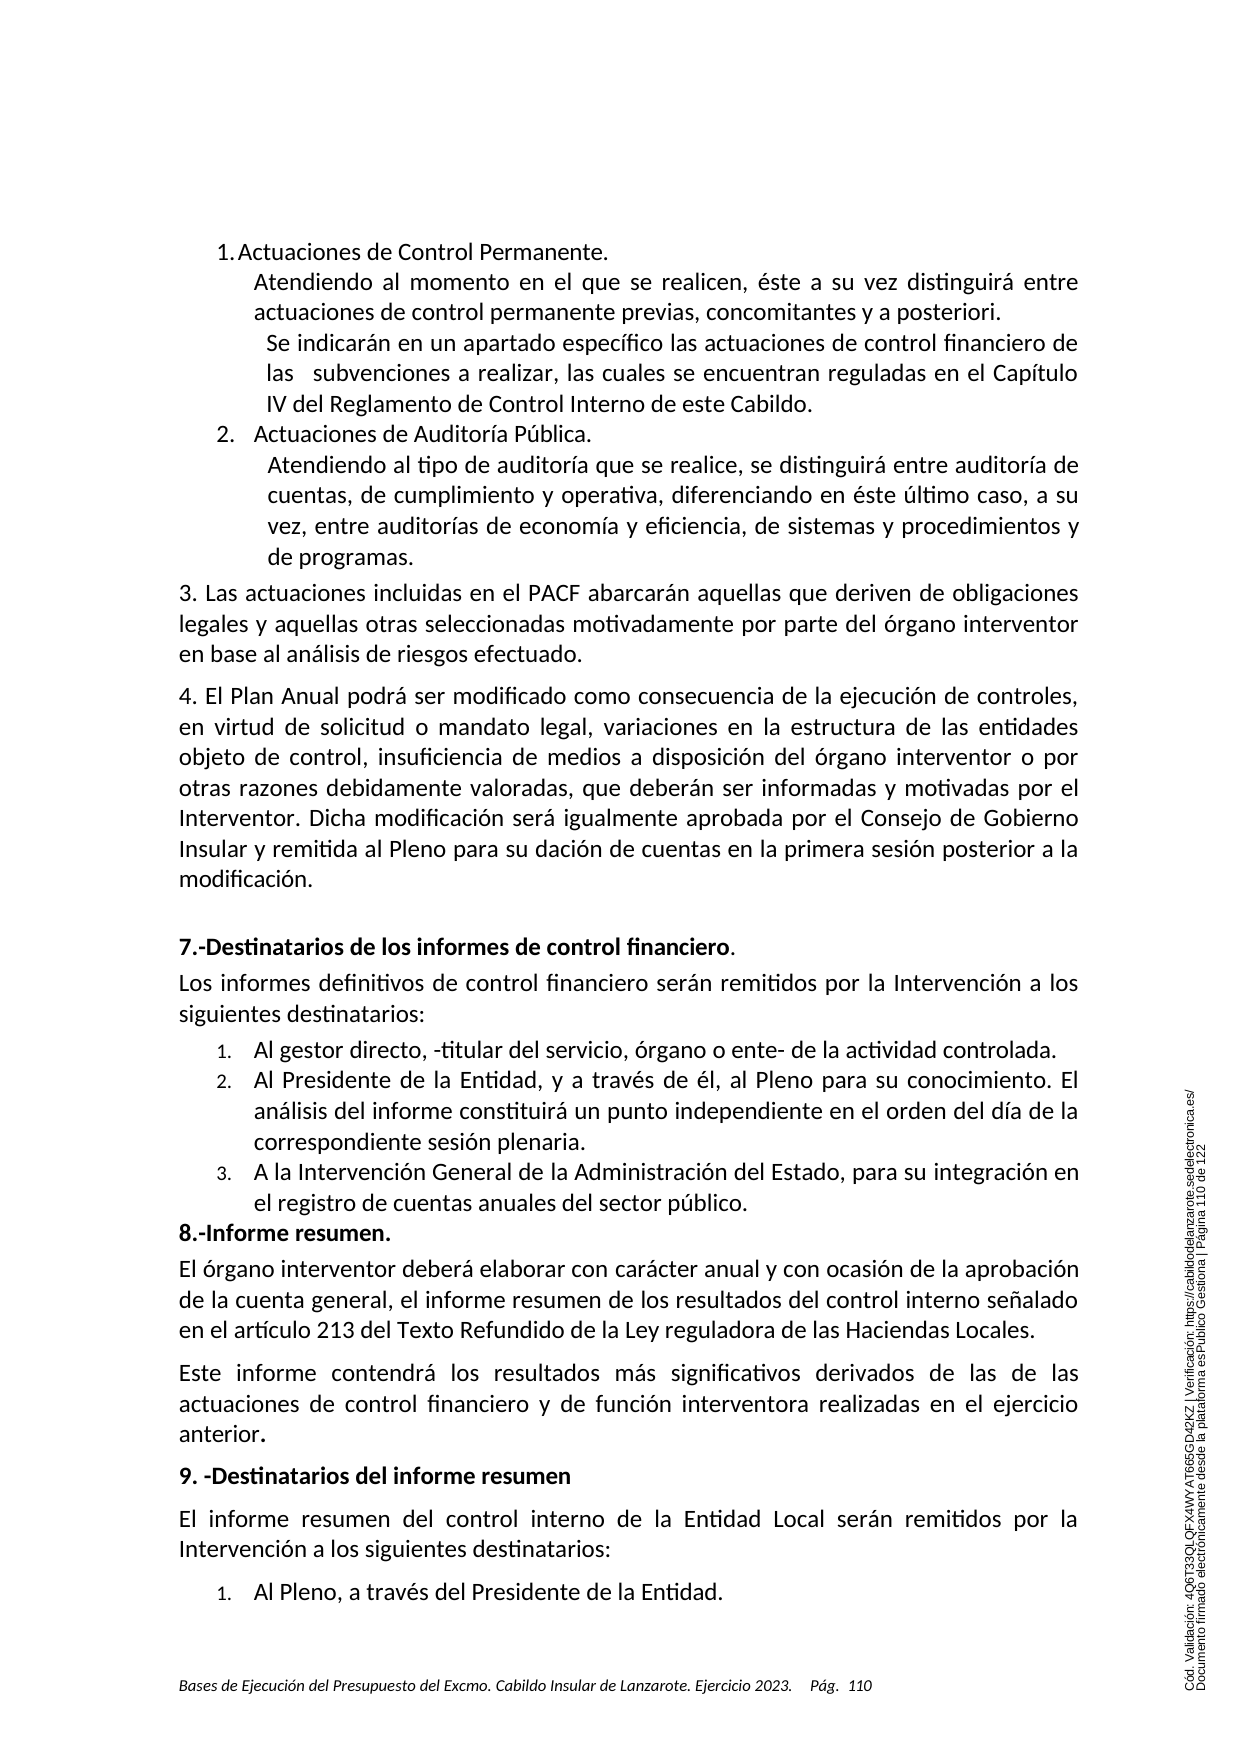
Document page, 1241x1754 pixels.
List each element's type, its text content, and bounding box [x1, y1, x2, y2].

list Al gestor directo, -titular del servicio, órgano o ente- de la actividad controlada. [216, 1034, 1082, 1064]
list Actuaciones de Control Permanente. [216, 238, 1082, 266]
list -Destinatarios del informe resumen [179, 1461, 1082, 1491]
text Se indicarán en un apartado específico las actuaciones de control financiero de las subvenciones a realizar, las cuales se encuentran reguladas en el Capítulo IV del Reglamento de Control Interno de este Cabildo. [266, 327, 1079, 419]
text 8.-Informe resumen. [179, 1217, 1082, 1248]
list A la Intervención General de la Administración del Estado, para su integración en el registro de cuentas anuales del sector público. [216, 1156, 1080, 1217]
text Los informes definitivos de control financiero serán remitidos por la Intervención a los siguientes destinatarios: [179, 967, 1079, 1028]
text Bases de Ejecución del Presupuesto del Excmo. Cabildo Insular de Lanzarote. Ejercicio 2023. Pág. 110 [179, 1676, 877, 1695]
list Al Presidente de la Entidad, y a través de él, al Pleno para su conocimiento. El análisis del informe constituirá un punto independiente en el orden del día de la correspondiente sesión plenaria. [216, 1065, 1080, 1156]
text 7.-Destinatarios de los informes de control financiero. [179, 934, 1082, 961]
list Las actuaciones incluidas en el PACF abarcarán aquellas que deriven de obligaciones legales y aquellas otras seleccionadas motivadamente por parte del órgano interventor en base al análisis de riesgos efectuado. [179, 577, 1080, 669]
list El Plan Anual podrá ser modificado como consecuencia de la ejecución de controles, en virtud de solicitud o mandato legal, variaciones en la estructura de las entidades objeto de control, insuficiencia de medios a disposición del órgano interventor o por otras razones debidamente valoradas, que deberán ser informadas y motivadas por el Interventor. Dicha modificación será igualmente aprobada por el Consejo de Gobierno Insular y remitida al Pleno para su dación de cuentas en la primera sesión posterior a la modificación. [179, 681, 1080, 894]
text El órgano interventor deberá elaborar con carácter anual y con ocasión de la aprobación de la cuenta general, el informe resumen de los resultados del control interno señalado en el artículo 213 del Texto Refundido de la Ley reguladora de las Haciendas Locales. [179, 1254, 1080, 1345]
text Atendiendo al tipo de auditoría que se realice, se distinguirá entre auditoría de cuentas, de cumplimiento y operativa, diferenciando en éste último caso, a su vez, entre auditorías de economía y eficiencia, de sistemas y procedimientos y de programas. [267, 449, 1080, 571]
text El informe resumen del control interno de la Entidad Local serán remitidos por la Intervención a los siguientes destinatarios: [179, 1503, 1080, 1564]
text Atendiendo al momento en el que se realicen, éste a su vez distinguirá entre actuaciones de control permanente previas, concomitantes y a posteriori. [254, 266, 1080, 327]
list Actuaciones de Auditoría Pública. [216, 419, 1082, 449]
text Cód. Validación: 4Q6T33QLQFX4WYAT665GD42KZ | Verificación: https://cabildodelanzarote.sedelectronica.es/ Documento firmado electrónicamente desde la plataforma esPublico Gestiona | Página 110 de 122 [1183, 1073, 1208, 1694]
list Al Pleno, a través del Presidente de la Entidad. [216, 1576, 1082, 1606]
text Este informe contendrá los resultados más significativos derivados de las de las actuaciones de control financiero y de función interventora realizadas en el ejercicio anterior. [179, 1357, 1080, 1449]
